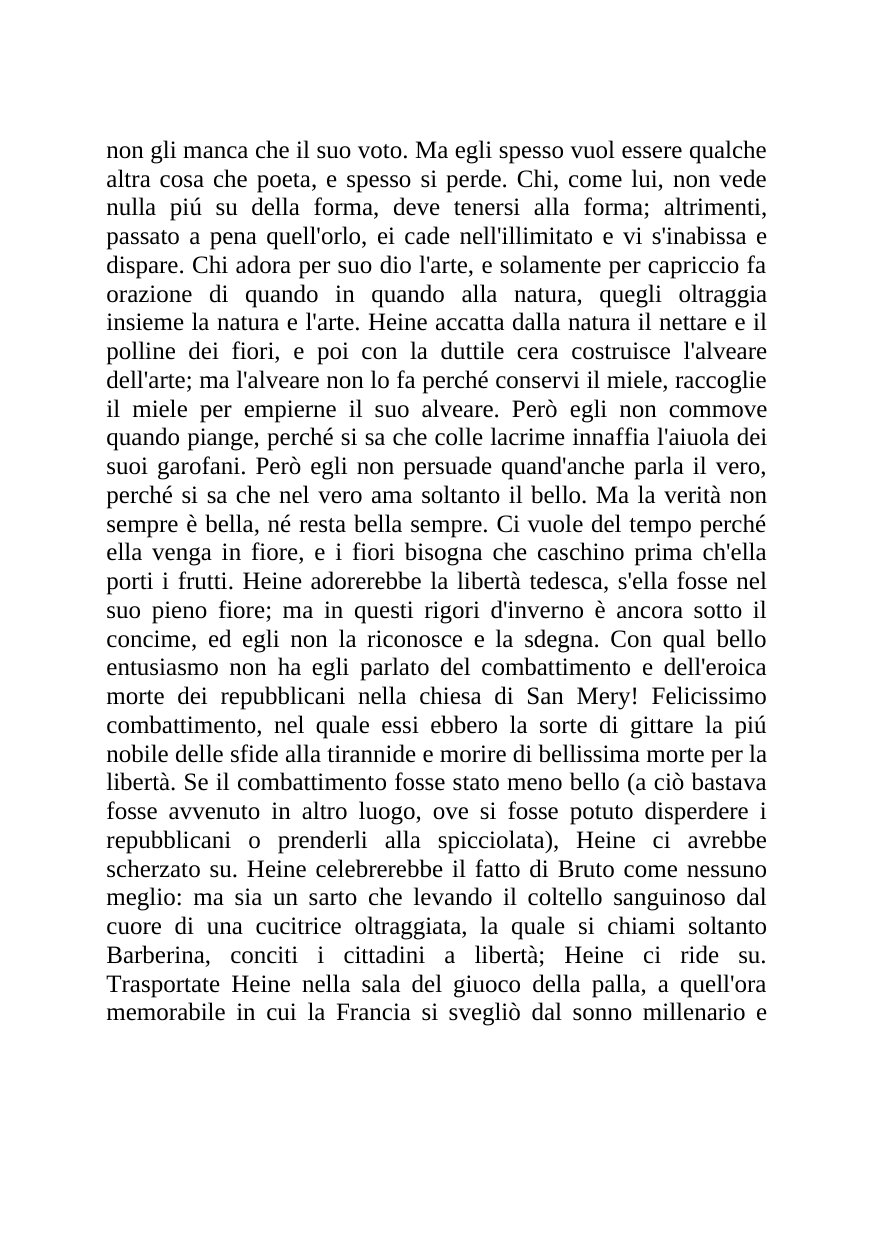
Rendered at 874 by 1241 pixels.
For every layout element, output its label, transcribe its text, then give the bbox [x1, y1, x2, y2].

text non gli manca che il suo voto. Ma egli spesso vuol essere qualche altra cosa che poeta, e spesso si perde. Chi, come lui, non vede nulla piú su della forma, deve tenersi alla forma; altrimenti, passato a pena quell'orlo, ei cade nell'illimitato e vi s'inabissa e dispare. Chi adora per suo dio l'arte, e solamente per capriccio fa orazione di quando in quando alla natura, quegli oltraggia insieme la natura e l'arte. Heine accatta dalla natura il nettare e il polline dei fiori, e poi con la duttile cera costruisce l'alveare dell'arte; ma l'alveare non lo fa perché conservi il miele, raccoglie il miele per empierne il suo alveare. Però egli non commove quando piange, perché si sa che colle lacrime innaffia l'aiuola dei suoi garofani. Però egli non persuade quand'anche parla il vero, perché si sa che nel vero ama soltanto il bello. Ma la verità non sempre è bella, né resta bella sempre. Ci vuole del tempo perché ella venga in fiore, e i fiori bisogna che caschino prima ch'ella porti i frutti. Heine adorerebbe la libertà tedesca, s'ella fosse nel suo pieno fiore; ma in questi rigori d'inverno è ancora sotto il concime, ed egli non la riconosce e la sdegna. Con qual bello entusiasmo non ha egli parlato del combattimento e dell'eroica morte dei repubblicani nella chiesa di San Mery! Felicissimo combattimento, nel quale essi ebbero la sorte di gittare la piú nobile delle sfide alla tirannide e morire di bellissima morte per la libertà. Se il combattimento fosse stato meno bello (a ciò bastava fosse avvenuto in altro luogo, ove si fosse potuto disperdere i repubblicani o prenderli alla spicciolata), Heine ci avrebbe scherzato su. Heine celebrerebbe il fatto di Bruto come nessuno meglio: ma sia un sarto che levando il coltello sanguinoso dal cuore di una cucitrice oltraggiata, la quale si chiami soltanto Barberina, conciti i cittadini a libertà; Heine ci ride su. Trasportate Heine nella sala del giuoco della palla, a quell'ora memorabile in cui la Francia si svegliò dal sonno millenario e [106, 135, 768, 1026]
